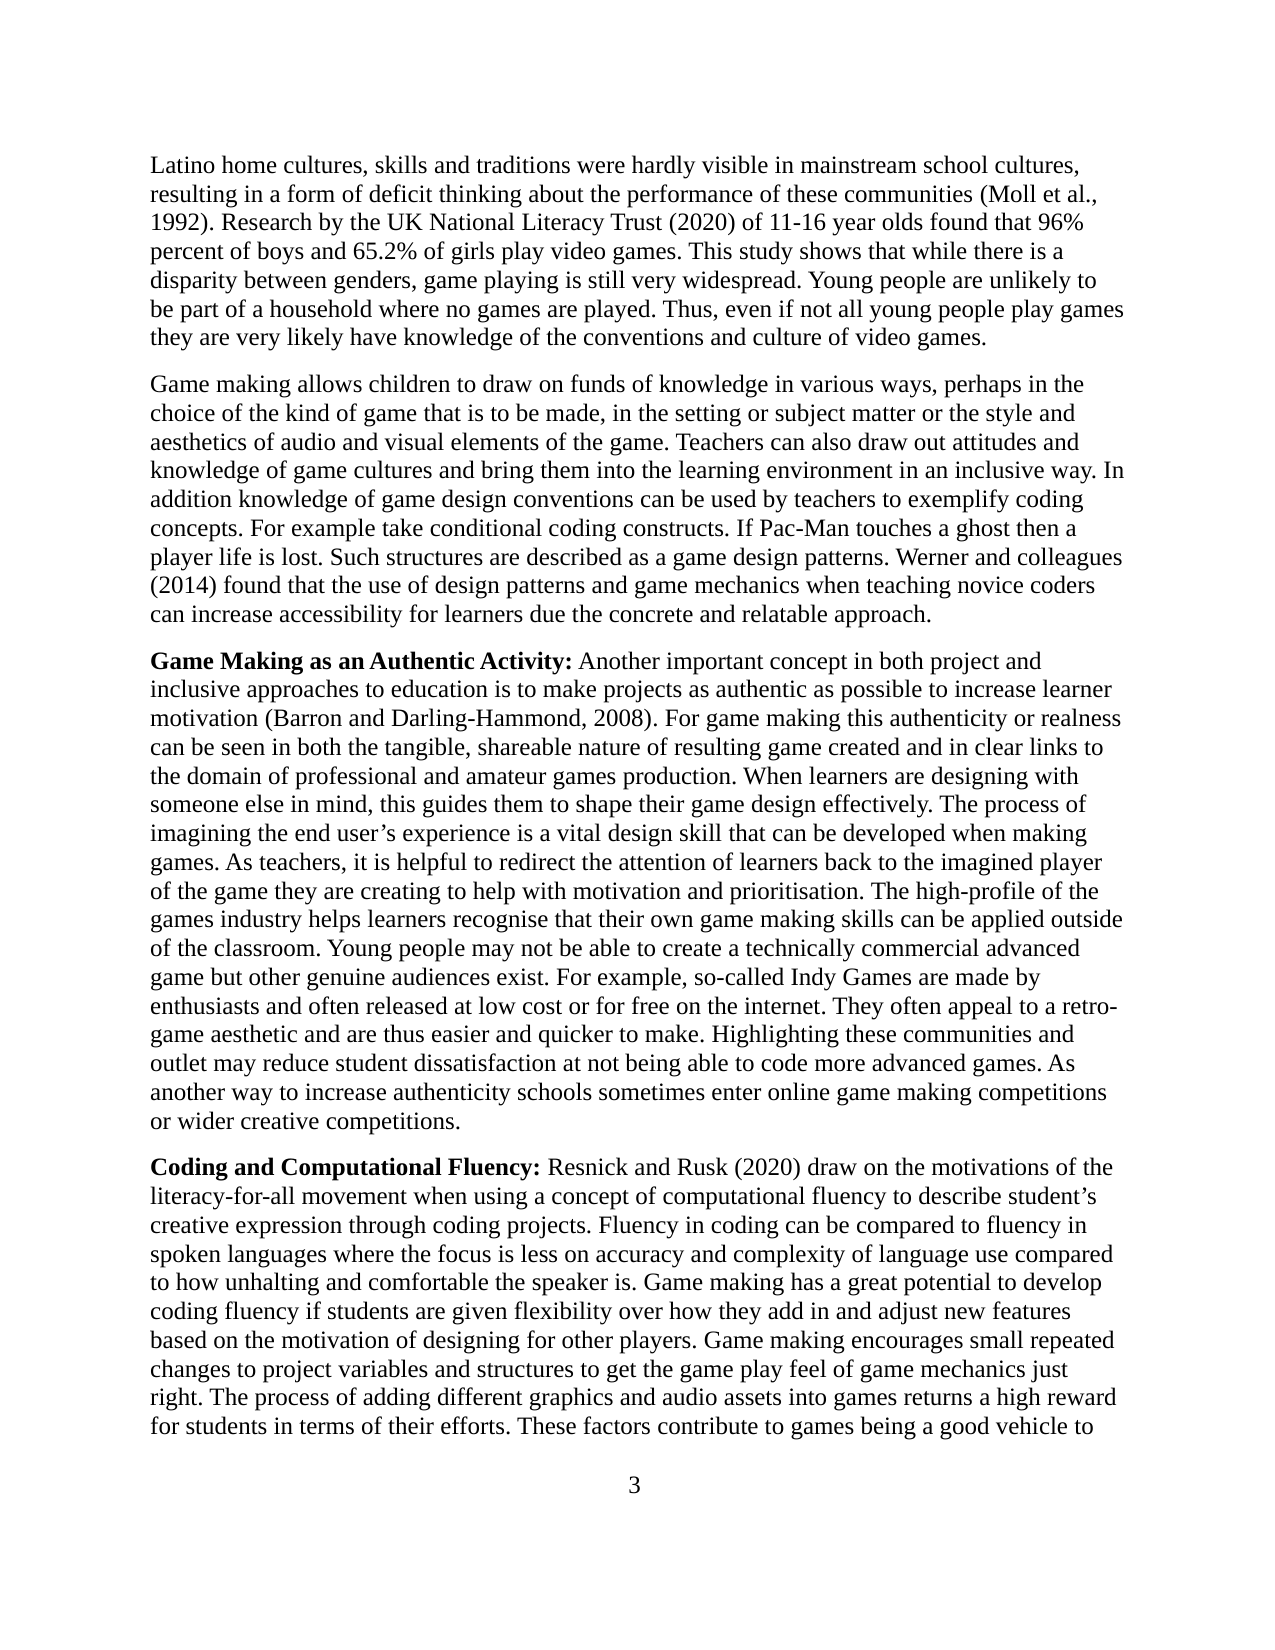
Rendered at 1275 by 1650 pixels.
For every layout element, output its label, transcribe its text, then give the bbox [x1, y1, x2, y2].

text Coding and Computational Fluency: Resnick and Rusk (2020) draw on the motivations of the literacy-for-all movement when using a concept of computational fluency to describe student’s creative expression through coding projects. Fluency in coding can be compared to fluency in spoken languages where the focus is less on accuracy and complexity of language use compared to how unhalting and comfortable the speaker is. Game making has a great potential to develop coding fluency if students are given flexibility over how they add in and adjust new features based on the motivation of designing for other players. Game making encourages small repeated changes to project variables and structures to get the game play feel of game mechanics just right. The process of adding different graphics and audio assets into games returns a high reward for students in terms of their efforts. These factors contribute to games being a good vehicle to [150, 1152, 1125, 1440]
text Latino home cultures, skills and traditions were hardly visible in mainstream school cultures, resulting in a form of deficit thinking about the performance of these communities (Moll et al., 1992). Research by the UK National Literacy Trust (2020) of 11-16 year olds found that 96% percent of boys and 65.2% of girls play video games. This study shows that while there is a disparity between genders, game playing is still very widespread. Young people are unlikely to be part of a household where no games are played. Thus, even if not all young people play games they are very likely have knowledge of the conventions and culture of video games. [150, 150, 1125, 351]
text Game Making as an Authentic Activity: Another important concept in both project and inclusive approaches to education is to make projects as authentic as possible to increase learner motivation (Barron and Darling-Hammond, 2008). For game making this authenticity or realness can be seen in both the tangible, shareable nature of resulting game created and in clear links to the domain of professional and amateur games production. When learners are designing with someone else in mind, this guides them to shape their game design effectively. The process of imagining the end user’s experience is a vital design skill that can be developed when making games. As teachers, it is helpful to redirect the attention of learners back to the imagined player of the game they are creating to help with motivation and prioritisation. The high-profile of the games industry helps learners recognise that their own game making skills can be applied outside of the classroom. Young people may not be able to create a technically commercial advanced game but other genuine audiences exist. For example, so-called Indy Games are made by enthusiasts and often released at low cost or for free on the internet. They often appeal to a retro-game aesthetic and are thus easier and quicker to make. Highlighting these communities and outlet may reduce student dissatisfaction at not being able to code more advanced games. As another way to increase authenticity schools sometimes enter online game making competitions or wider creative competitions. [150, 646, 1125, 1134]
text Game making allows children to draw on funds of knowledge in various ways, perhaps in the choice of the kind of game that is to be made, in the setting or subject matter or the style and aesthetics of audio and visual elements of the game. Teachers can also draw out attitudes and knowledge of game cultures and bring them into the learning environment in an inclusive way. In addition knowledge of game design conventions can be used by teachers to exemplify coding concepts. For example take conditional coding constructs. If Pac-Man touches a ghost then a player life is lost. Such structures are described as a game design patterns. Werner and colleagues (2014) found that the use of design patterns and game mechanics when teaching novice coders can increase accessibility for learners due the concrete and relatable approach. [150, 369, 1125, 628]
